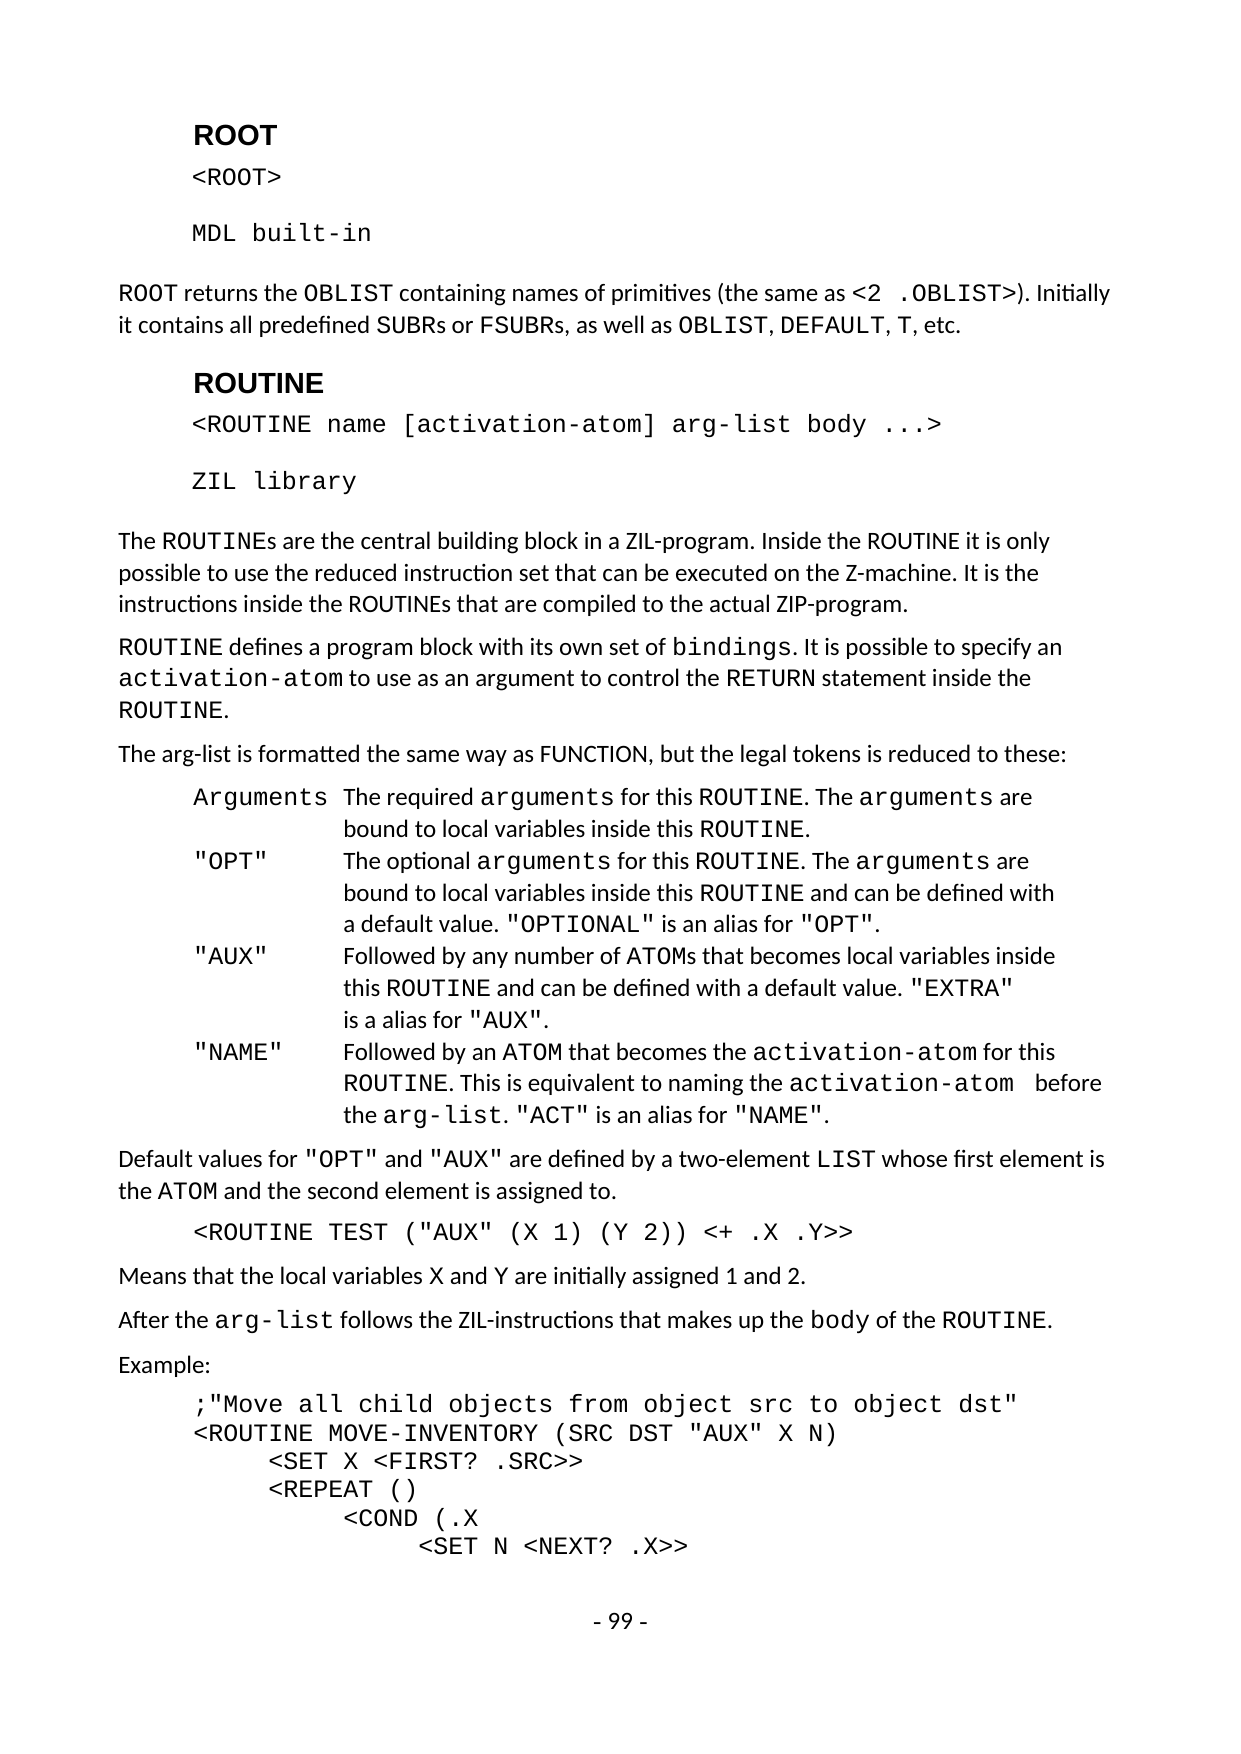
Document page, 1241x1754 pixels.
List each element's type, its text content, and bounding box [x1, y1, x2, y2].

text The arg-list is formatted the same way as FUNCTION, but the legal tokens is reduced to these: [118, 738, 1122, 769]
text After the arg-list follows the ZIL-instructions that makes up the body of the ROUTINE. [118, 1305, 1122, 1336]
text The ROUTINEs are the central building block in a ZIL-program. Inside the ROUTINE it is only possible to use the reduced instruction set that can be executed on the Z-machine. It is the instructions inside the ROUTINEs that are compiled to the actual ZIP-program. [118, 525, 1122, 618]
text <ROUTINE TEST ("AUX" (X 1) (Y 2)) <+ .X .Y>> [118, 1219, 1122, 1248]
subtitle ROUTINE [118, 366, 1122, 399]
text <ROOT> [192, 164, 1122, 192]
text ROUTINE defines a program block with its own set of bindings. It is possible to specify an activation-atom to use as an argument to control the RETURN statement inside the ROUTINE. [118, 631, 1122, 726]
text Default values for "OPT" and "AUX" are defined by a two-element LIST whose first element is the ATOM and the second element is assigned to. [118, 1143, 1122, 1207]
subtitle ROOT [118, 118, 1122, 152]
text ;"Move all child objects from object src to object dst" <ROUTINE MOVE-INVENTORY (SRC DST "AUX" X N) <SET X <FIRST? .SRC>> <REPEAT () <COND (.X <SET N <NEXT? .X>> [118, 1392, 1122, 1562]
text ZIL library [192, 469, 1122, 497]
text ROOT returns the OBLIST containing names of primitives (the same as <2 .OBLIST>). Initially it contains all predefined SUBRs or FSUBRs, as well as OBLIST, DEFAULT, T, etc. [118, 277, 1122, 341]
text <ROUTINE name [activation-atom] arg-list body ...> [192, 412, 1122, 440]
text Means that the local variables X and Y are initially assigned 1 and 2. [118, 1260, 1122, 1292]
text MDL built-in [192, 221, 1122, 249]
text Example: [118, 1349, 1122, 1379]
text Arguments The required arguments for this ROUTINE. The arguments are bound to local variables inside this ROUTINE. "OPT" The optional arguments for this ROUTINE. The arguments are bound to local variables inside this ROUTINE and can be defined with a default value. "OPTIONAL" is an alias for "OPT". "AUX" Followed by any number of ATOMs that becomes local variables inside this ROUTINE and can be defined with a default value. "EXTRA" is a alias for "AUX". "NAME" Followed by an ATOM that becomes the activation-atom for this ROUTINE. This is equivalent to naming the activation-atom before the arg-list. "ACT" is an alias for "NAME". [118, 782, 1122, 1131]
